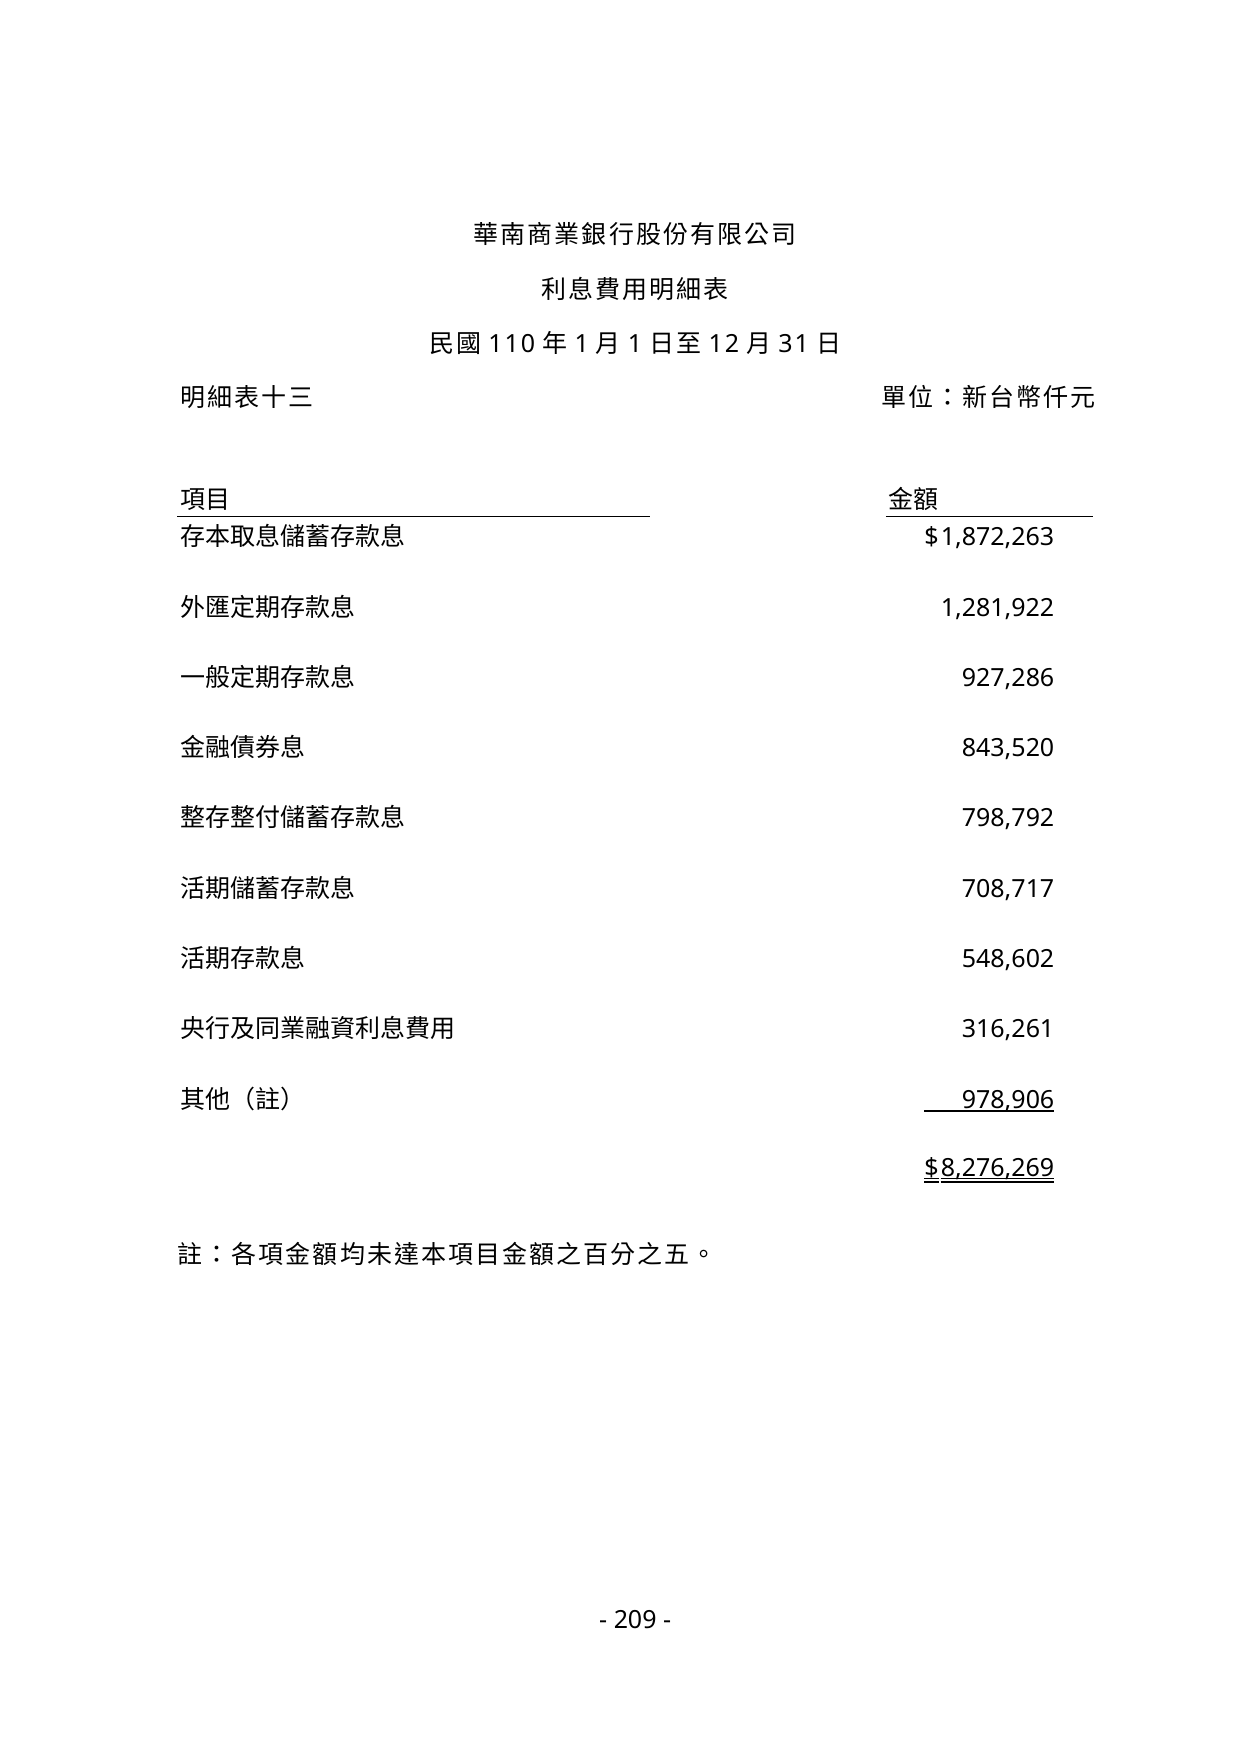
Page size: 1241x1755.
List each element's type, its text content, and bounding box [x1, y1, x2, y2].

table_cell 其他（註） [177, 1079, 649, 1115]
text 華南商業銀行股份有限公司 [177, 215, 1093, 251]
table_cell [177, 834, 649, 868]
table_cell 金融債券息 [177, 728, 649, 764]
table_cell $ 1,872,263 [886, 517, 1092, 553]
table_cell 一般定期存款息 [177, 657, 649, 693]
text 註：各項金額均未達本項目金額之百分之五。 [177, 1234, 1093, 1271]
table_cell [886, 834, 1092, 868]
table_header 明細表十三 [177, 378, 638, 428]
table_cell [886, 975, 1092, 1009]
table_cell [650, 798, 886, 834]
table_cell [886, 1045, 1092, 1079]
table_cell 央行及同業融資利息費用 [177, 1009, 649, 1045]
table_cell 978,906 [886, 1079, 1092, 1115]
table_header 金額 [886, 479, 1092, 516]
table_cell [177, 553, 649, 587]
table_cell [177, 1150, 649, 1183]
table_cell 活期存款息 [177, 939, 649, 975]
table_cell [650, 1115, 886, 1149]
table_cell [177, 1045, 649, 1079]
table_cell [886, 764, 1092, 798]
table_cell 316,261 [886, 1009, 1092, 1045]
table_header 單位：新台幣仟元 [638, 378, 1098, 428]
table_cell [650, 905, 886, 938]
table_cell 1,281,922 [886, 587, 1092, 623]
table_cell [650, 1009, 886, 1045]
table_cell 整存整付儲蓄存款息 [177, 798, 649, 834]
table_cell 927,286 [886, 657, 1092, 693]
table_cell [886, 694, 1092, 728]
table_cell [177, 1115, 649, 1149]
table_cell [650, 694, 886, 728]
table_header [650, 479, 886, 516]
table_cell [650, 1079, 886, 1115]
table_cell [650, 834, 886, 868]
table_cell [650, 657, 886, 693]
table_cell 外匯定期存款息 [177, 587, 649, 623]
table_cell [650, 587, 886, 623]
table_cell [650, 868, 886, 904]
table_cell 548,602 [886, 939, 1092, 975]
table_cell [650, 1150, 886, 1183]
table_cell [177, 694, 649, 728]
table_cell [886, 905, 1092, 938]
table_cell [886, 553, 1092, 587]
table_cell [177, 975, 649, 1009]
table_cell [650, 623, 886, 657]
table_cell 798,792 [886, 798, 1092, 834]
table_cell [650, 975, 886, 1009]
text 民國110年1月1日至12月31日 [177, 323, 1093, 360]
table_cell [177, 905, 649, 938]
table_cell [886, 1115, 1092, 1149]
table_header 項目 [177, 479, 649, 516]
table_cell [650, 553, 886, 587]
table_cell [650, 516, 886, 553]
table_cell [886, 623, 1092, 657]
table_cell 存本取息儲蓄存款息 [177, 517, 649, 553]
table_cell [650, 1045, 886, 1079]
table_cell [650, 764, 886, 798]
table_cell 活期儲蓄存款息 [177, 868, 649, 904]
table_cell 843,520 [886, 728, 1092, 764]
table_cell [650, 939, 886, 975]
table_cell [177, 764, 649, 798]
table_cell $ 8,276,269 [886, 1150, 1092, 1183]
table_cell 708,717 [886, 868, 1092, 904]
table_cell [650, 728, 886, 764]
table_cell [177, 623, 649, 657]
text 利息費用明細表 [177, 269, 1093, 305]
